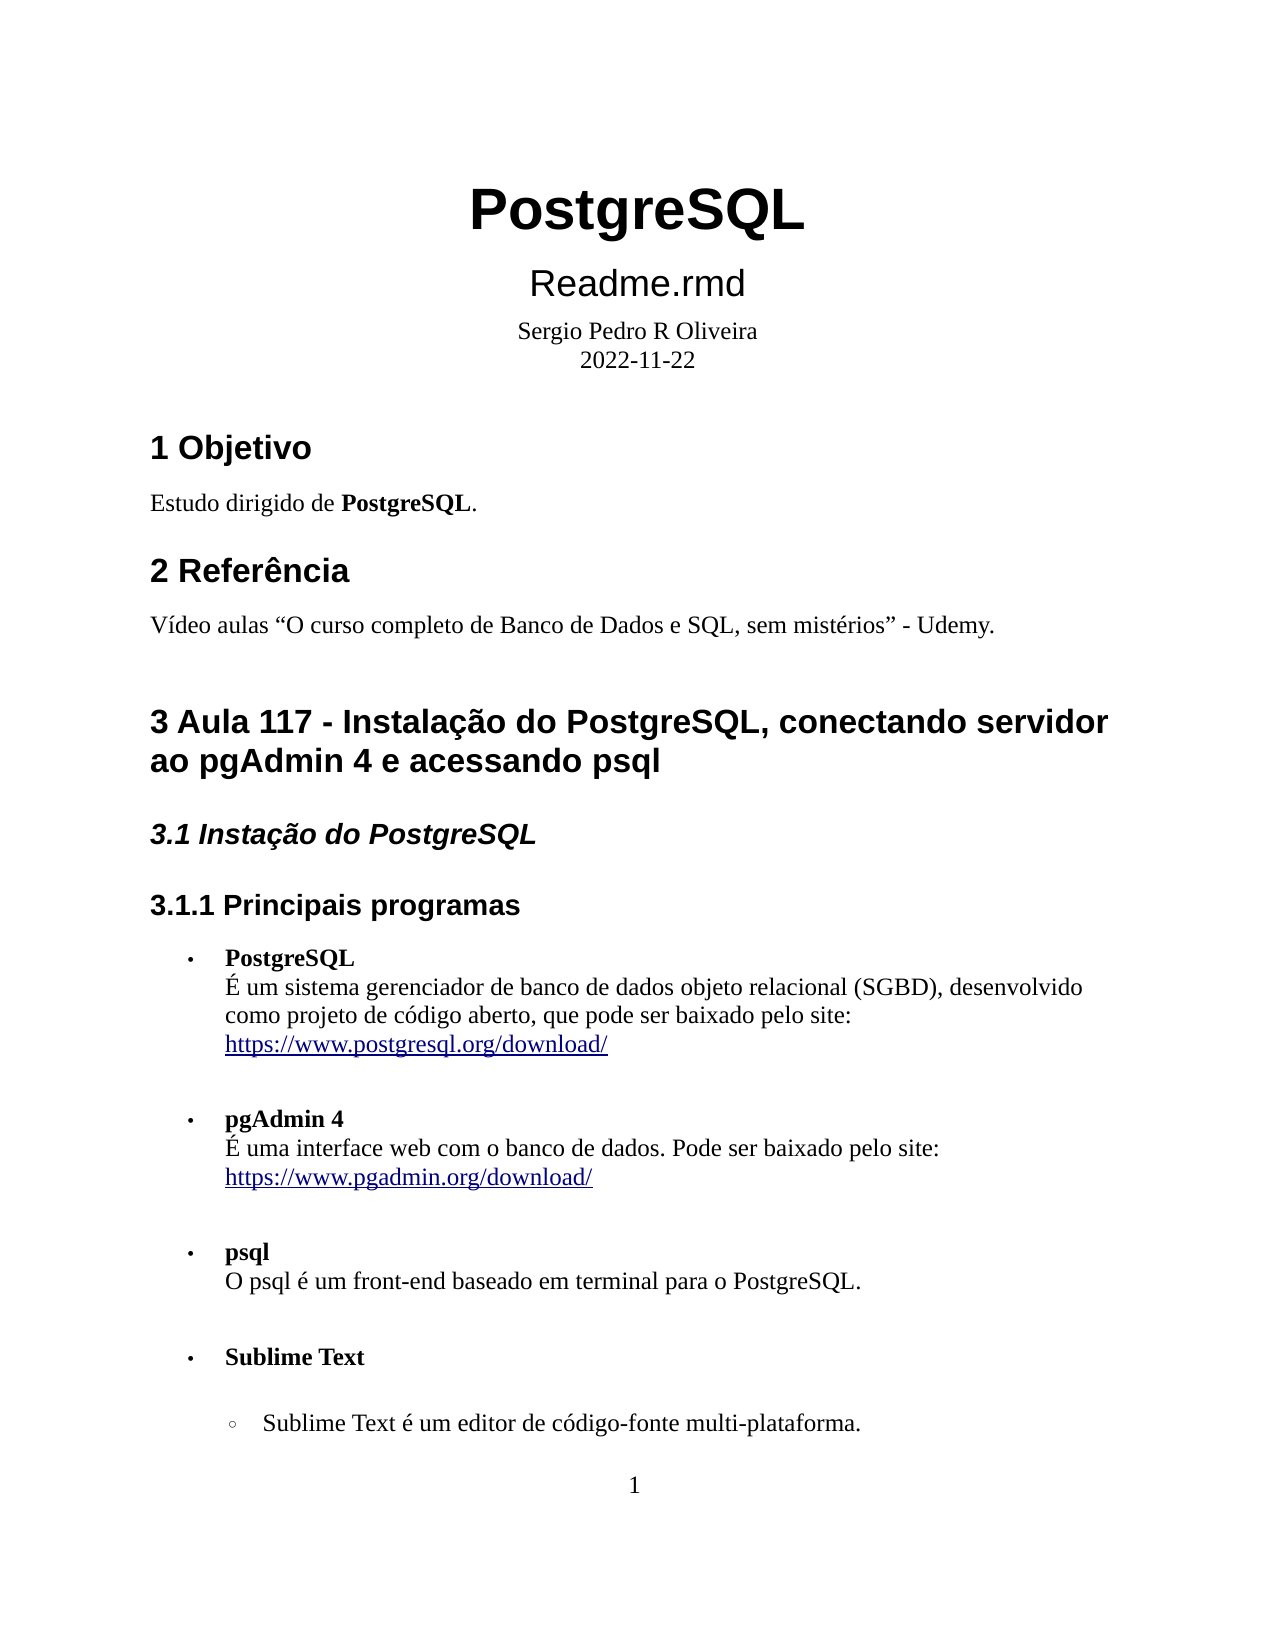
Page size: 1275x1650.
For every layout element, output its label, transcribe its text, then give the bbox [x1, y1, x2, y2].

subtitle 2 Referência [150, 551, 1125, 589]
list pgAdmin 4 É uma interface web com o banco de dados. Pode ser baixado pelo site: https://www.pgadmin.org/download/ [187, 1104, 1125, 1219]
list Sublime Text é um editor de código-fonte multi-plataforma. [225, 1408, 1125, 1437]
text Sergio Pedro R Oliveira [150, 316, 1125, 345]
subtitle Readme.rmd [150, 261, 1125, 304]
text 2022-11-22 [150, 345, 1125, 374]
subtitle 1 Objetivo [150, 428, 1125, 466]
list PostgreSQL É um sistema gerenciador de banco de dados objeto relacional (SGBD), desenvolvido como projeto de código aberto, que pode ser baixado pelo site: https://www.postgresql.org/download/ [187, 943, 1125, 1087]
subtitle 3.1.1 Principais programas [150, 888, 1125, 921]
subtitle 3 Aula 117 - Instalação do PostgreSQL, conectando servidor ao pgAdmin 4 e acessando psql [150, 702, 1125, 779]
list psql O psql é um front-end baseado em terminal para o PostgreSQL. [187, 1237, 1125, 1324]
title PostgreSQL [150, 175, 1125, 242]
text Estudo dirigido de PostgreSQL. [150, 488, 1125, 517]
subtitle 3.1 Instação do PostgreSQL [150, 817, 1125, 850]
list Sublime Text [187, 1342, 1125, 1399]
text Vídeo aulas “O curso completo de Banco de Dados e SQL, sem mistérios” - Udemy. [150, 611, 1125, 639]
